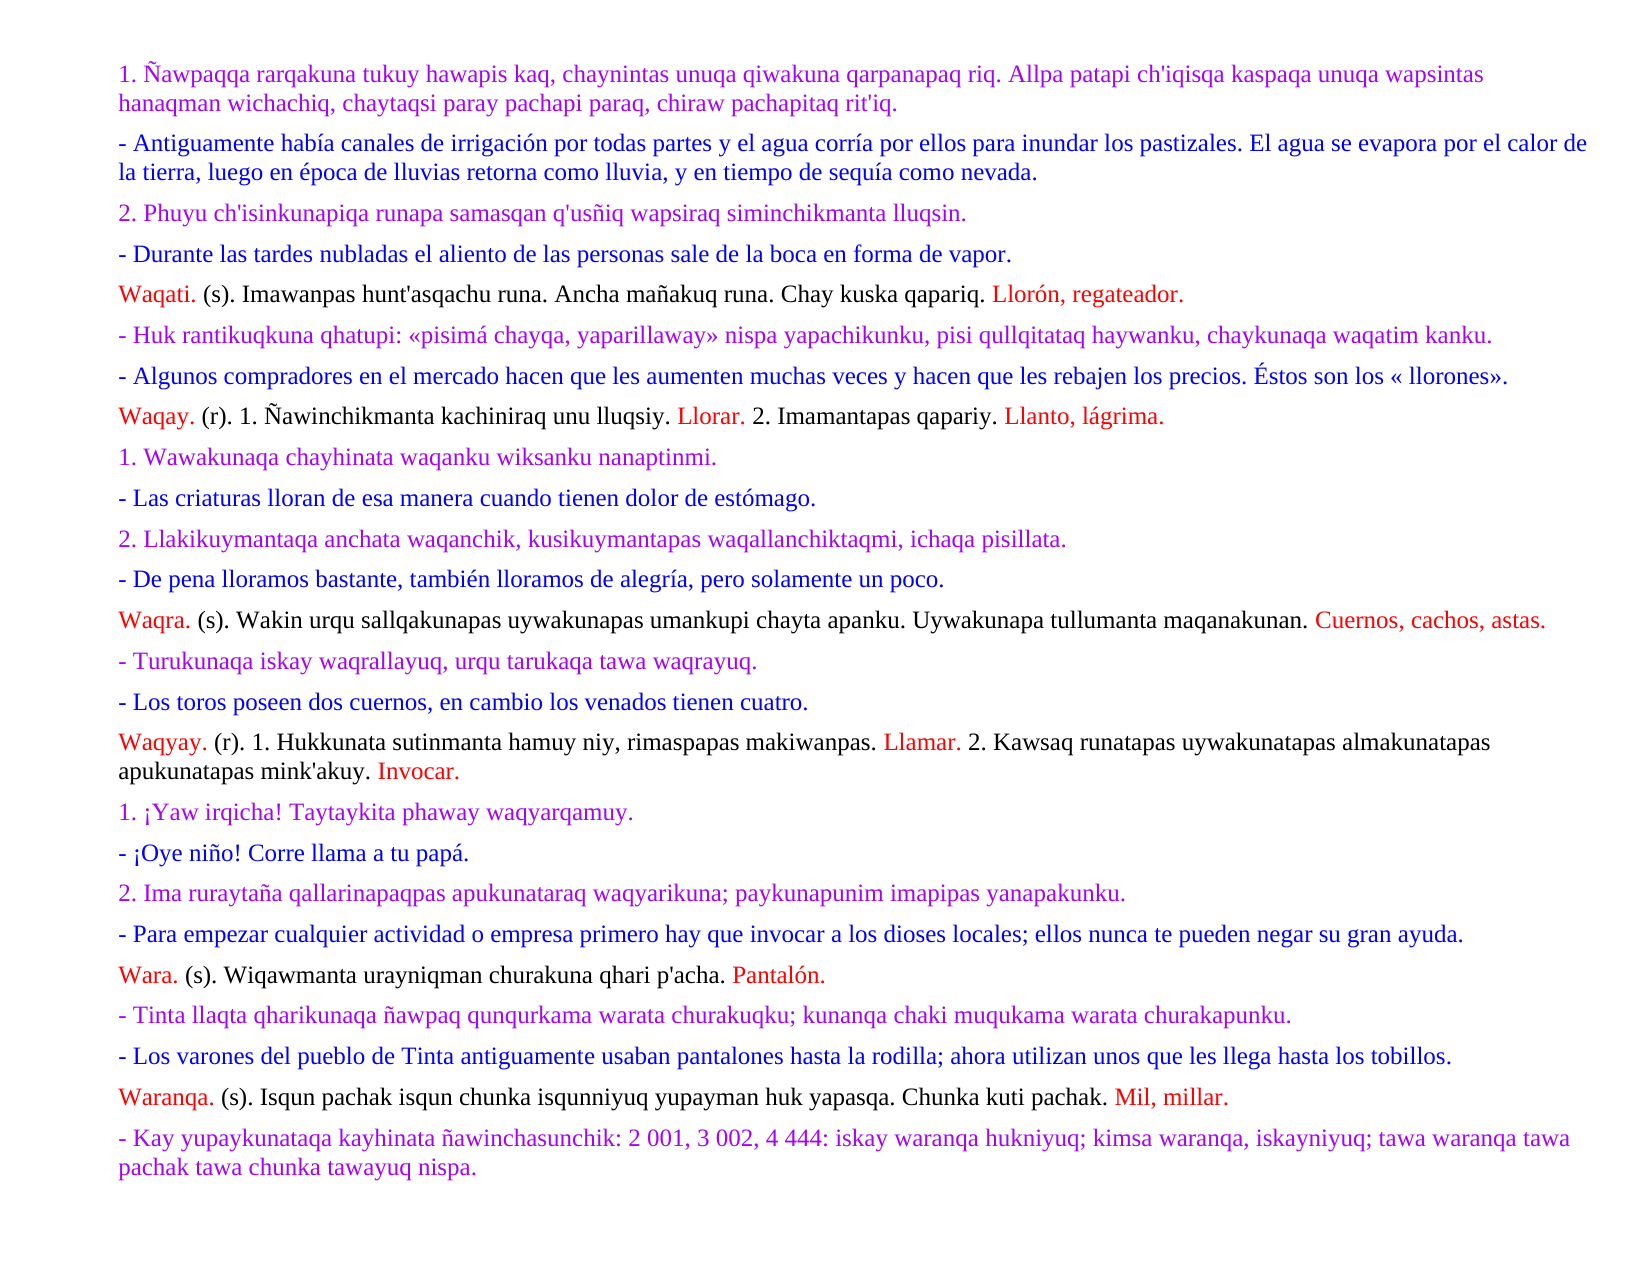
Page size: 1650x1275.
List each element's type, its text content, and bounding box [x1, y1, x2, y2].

text 2. Phuyu ch'isinkunapiqa runapa samasqan q'usñiq wapsiraq siminchikmanta lluqsin. [118, 198, 1591, 227]
text - Kay yupaykunataqa kayhinata ñawinchasunchik: 2 001, 3 002, 4 444: iskay waranqa hukniyuq; kimsa waranqa, iskayniyuq; tawa waranqa tawa pachak tawa chunka tawayuq nispa. [118, 1123, 1591, 1180]
text - Algunos compradores en el mercado hacen que les aumenten muchas veces y hacen que les rebajen los precios. Éstos son los « llorones». [118, 361, 1591, 390]
text - Para empezar cualquier actividad o empresa primero hay que invocar a los dioses locales; ellos nunca te pueden negar su gran ayuda. [118, 919, 1591, 948]
text Waqay. (r). 1. Ñawinchikmanta kachiniraq unu lluqsiy. Llorar. 2. Imamantapas qapariy. Llanto, lágrima. [118, 402, 1591, 430]
text 2. Ima ruraytaña qallarinapaqpas apukunataraq waqyarikuna; paykunapunim imapipas yanapakunku. [118, 878, 1591, 907]
text - Huk rantikuqkuna qhatupi: «pisimá chayqa, yaparillaway» nispa yapachikunku, pisi qullqitataq haywanku, chaykunaqa waqatim kanku. [118, 320, 1591, 349]
text - De pena lloramos bastante, también lloramos de alegría, pero solamente un poco. [118, 564, 1591, 593]
text 2. Llakikuymantaqa anchata waqanchik, kusikuymantapas waqallanchiktaqmi, ichaqa pisillata. [118, 524, 1591, 553]
text 1. Wawakunaqa chayhinata waqanku wiksanku nanaptinmi. [118, 442, 1591, 471]
text Waranqa. (s). Isqun pachak isqun chunka isqunniyuq yupayman huk yapasqa. Chunka kuti pachak. Mil, millar. [118, 1082, 1591, 1111]
text - Durante las tardes nubladas el aliento de las personas sale de la boca en forma de vapor. [118, 239, 1591, 267]
text - Turukunaqa iskay waqrallayuq, urqu tarukaqa tawa waqrayuq. [118, 646, 1591, 675]
text 1. ¡Yaw irqicha! Taytaykita phaway waqyarqamuy. [118, 797, 1591, 826]
text - Antiguamente había canales de irrigación por todas partes y el agua corría por ellos para inundar los pastizales. El agua se evapora por el calor de la tierra, luego en época de lluvias retorna como lluvia, y en tiempo de sequía como nevada. [118, 128, 1591, 186]
text - Los varones del pueblo de Tinta antiguamente usaban pantalones hasta la rodilla; ahora utilizan unos que les llega hasta los tobillos. [118, 1041, 1591, 1070]
text Waqyay. (r). 1. Hukkunata sutinmanta hamuy niy, rimaspapas makiwanpas. Llamar. 2. Kawsaq runatapas uywakunatapas almakunatapas apukunatapas mink'akuy. Invocar. [118, 727, 1591, 785]
text - Los toros poseen dos cuernos, en cambio los venados tienen cuatro. [118, 687, 1591, 716]
text - ¡Oye niño! Corre llama a tu papá. [118, 838, 1591, 866]
text - Las criaturas lloran de esa manera cuando tienen dolor de estómago. [118, 483, 1591, 512]
text - Tinta llaqta qharikunaqa ñawpaq qunqurkama warata churakuqku; kunanqa chaki muqukama warata churakapunku. [118, 1001, 1591, 1029]
text Wara. (s). Wiqawmanta urayniqman churakuna qhari p'acha. Pantalón. [118, 960, 1591, 989]
text Waqati. (s). Imawanpas hunt'asqachu runa. Ancha mañakuq runa. Chay kuska qapariq. Llorón, regateador. [118, 279, 1591, 308]
text Waqra. (s). Wakin urqu sallqakunapas uywakunapas umankupi chayta apanku. Uywakunapa tullumanta maqanakunan. Cuernos, cachos, astas. [118, 605, 1591, 634]
text 1. Ñawpaqqa rarqakuna tukuy hawapis kaq, chaynintas unuqa qiwakuna qarpanapaq riq. Allpa patapi ch'iqisqa kaspaqa unuqa wapsintas hanaqman wichachiq, chaytaqsi paray pachapi paraq, chiraw pachapitaq rit'iq. [118, 59, 1591, 117]
